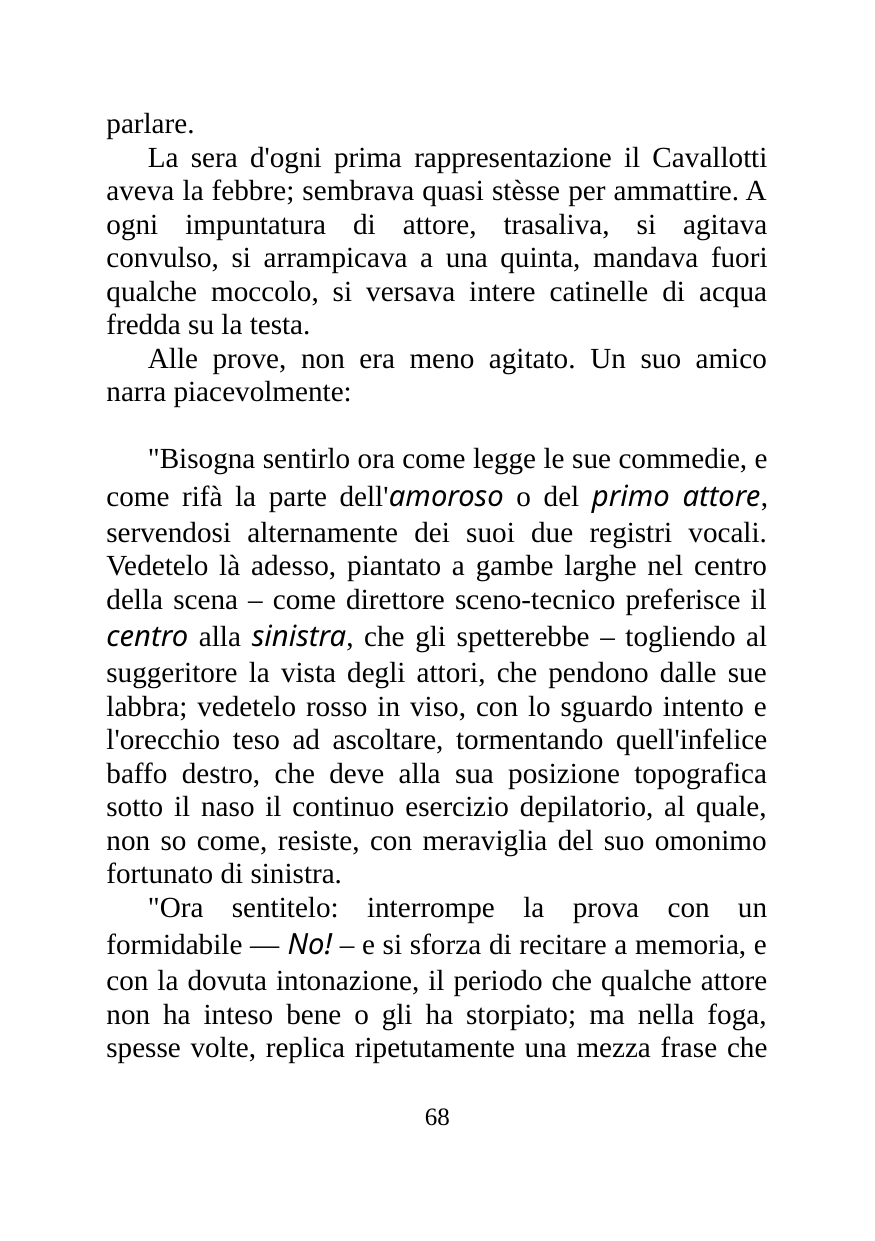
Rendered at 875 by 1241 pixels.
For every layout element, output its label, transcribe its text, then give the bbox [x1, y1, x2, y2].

text "Bisogna sentirlo ora come legge le sue commedie, e come rifà la parte dell'amoroso o del primo attore, servendosi alternamente dei suoi due registri vocali. Vedetelo là adesso, piantato a gambe larghe nel centro della scena – come direttore sceno-tecnico preferisce il centro alla sinistra, che gli spetterebbe – togliendo al suggeritore la vista degli attori, che pendono dalle sue labbra; vedetelo rosso in viso, con lo sguardo intento e l'orecchio teso ad ascoltare, tormentando quell'infelice baffo destro, che deve alla sua posizione topografica sotto il naso il continuo esercizio depilatorio, al quale, non so come, resiste, con meraviglia del suo omonimo fortunato di sinistra. [106, 442, 768, 890]
text Alle prove, non era meno agitato. Un suo amico narra piacevolmente: [106, 341, 768, 408]
text "Ora sentitelo: interrompe la prova con un formidabile — No! – e si sforza di recitare a memoria, e con la dovuta intonazione, il periodo che qualche attore non ha inteso bene o gli ha storpiato; ma nella foga, spesse volte, replica ripetutamente una mezza frase che [106, 890, 768, 1064]
text parlare. [106, 106, 768, 140]
text La sera d'ogni prima rappresentazione il Cavallotti aveva la febbre; sembrava quasi stèsse per ammattire. A ogni impuntatura di attore, trasaliva, si agitava convulso, si arrampicava a una quinta, mandava fuori qualche moccolo, si versava intere catinelle di acqua fredda su la testa. [106, 140, 768, 341]
